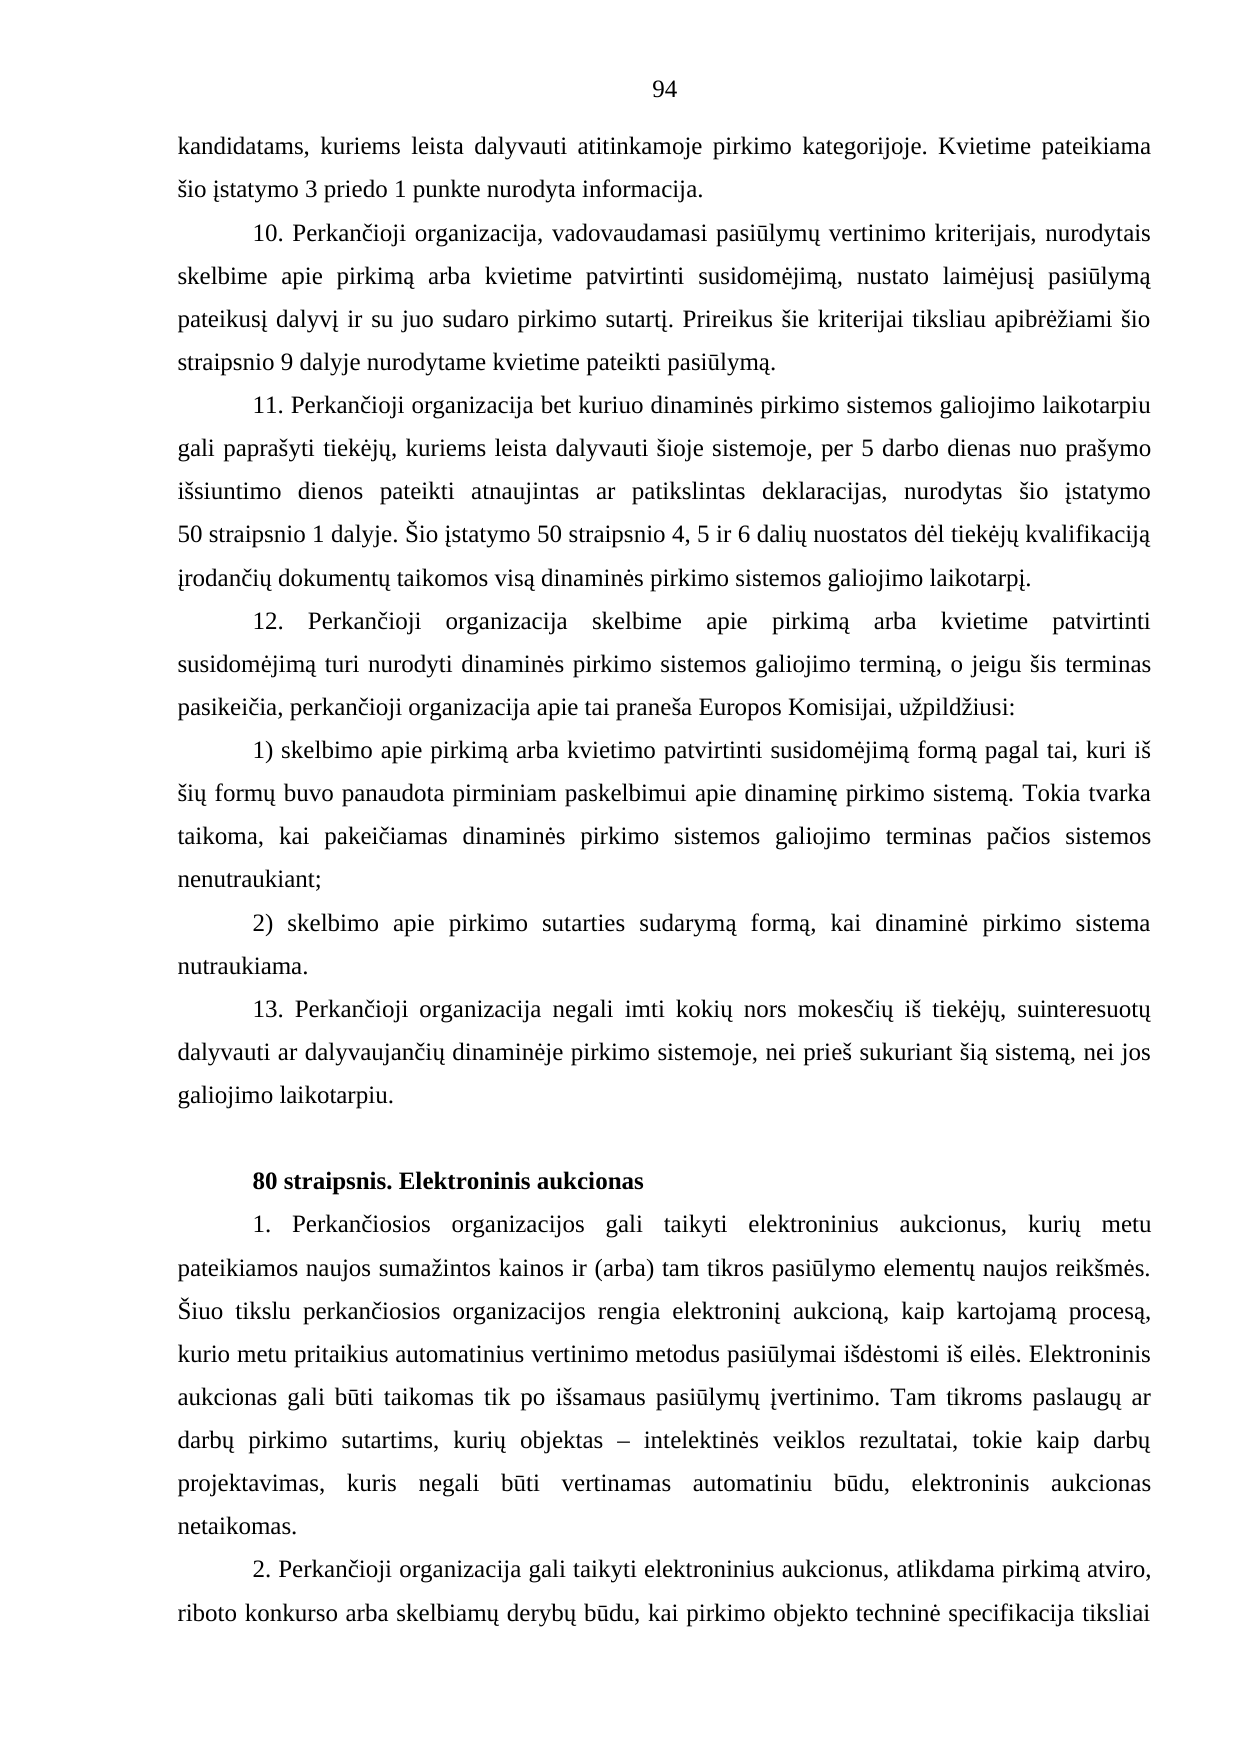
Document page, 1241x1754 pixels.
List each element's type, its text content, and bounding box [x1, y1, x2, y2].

text 12. Perkančioji organizacija skelbime apie pirkimą arba kvietime patvirtinti susidomėjimą turi nurodyti dinaminės pirkimo sistemos galiojimo terminą, o jeigu šis terminas pasikeičia, perkančioji organizacija apie tai praneša Europos Komisijai, užpildžiusi: [177, 606, 1152, 721]
text 2. Perkančioji organizacija gali taikyti elektroninius aukcionus, atlikdama pirkimą atviro, riboto konkurso arba skelbiamų derybų būdu, kai pirkimo objekto techninė specifikacija tiksliai [177, 1554, 1152, 1626]
text 13. Perkančioji organizacija negali imti kokių nors mokesčių iš tiekėjų, suinteresuotų dalyvauti ar dalyvaujančių dinaminėje pirkimo sistemoje, nei prieš sukuriant šią sistemą, nei jos galiojimo laikotarpiu. [177, 994, 1152, 1109]
text 1. Perkančiosios organizacijos gali taikyti elektroninius aukcionus, kurių metu pateikiamos naujos sumažintos kainos ir (arba) tam tikros pasiūlymo elementų naujos reikšmės. Šiuo tikslu perkančiosios organizacijos rengia elektroninį aukcioną, kaip kartojamą procesą, kurio metu pritaikius automatinius vertinimo metodus pasiūlymai išdėstomi iš eilės. Elektroninis aukcionas gali būti taikomas tik po išsamaus pasiūlymų įvertinimo. Tam tikroms paslaugų ar darbų pirkimo sutartims, kurių objektas – intelektinės veiklos rezultatai, tokie kaip darbų projektavimas, kuris negali būti vertinamas automatiniu būdu, elektroninis aukcionas netaikomas. [177, 1209, 1152, 1540]
text 1) skelbimo apie pirkimą arba kvietimo patvirtinti susidomėjimą formą pagal tai, kuri iš šių formų buvo panaudota pirminiam paskelbimui apie dinaminę pirkimo sistemą. Tokia tvarka taikoma, kai pakeičiamas dinaminės pirkimo sistemos galiojimo terminas pačios sistemos nenutraukiant; [177, 735, 1152, 893]
text kandidatams, kuriems leista dalyvauti atitinkamoje pirkimo kategorijoje. Kvietime pateikiama šio įstatymo 3 priedo 1 punkte nurodyta informacija. [177, 131, 1152, 203]
text 11. Perkančioji organizacija bet kuriuo dinaminės pirkimo sistemos galiojimo laikotarpiu gali paprašyti tiekėjų, kuriems leista dalyvauti šioje sistemoje, per 5 darbo dienas nuo prašymo išsiuntimo dienos pateikti atnaujintas ar patikslintas deklaracijas, nurodytas šio įstatymo 50 straipsnio 1 dalyje. Šio įstatymo 50 straipsnio 4, 5 ir 6 dalių nuostatos dėl tiekėjų kvalifikaciją įrodančių dokumentų taikomos visą dinaminės pirkimo sistemos galiojimo laikotarpį. [177, 390, 1152, 591]
text 10. Perkančioji organizacija, vadovaudamasi pasiūlymų vertinimo kriterijais, nurodytais skelbime apie pirkimą arba kvietime patvirtinti susidomėjimą, nustato laimėjusį pasiūlymą pateikusį dalyvį ir su juo sudaro pirkimo sutartį. Prireikus šie kriterijai tiksliau apibrėžiami šio straipsnio 9 dalyje nurodytame kvietime pateikti pasiūlymą. [177, 218, 1152, 376]
text 2) skelbimo apie pirkimo sutarties sudarymą formą, kai dinaminė pirkimo sistema nutraukiama. [177, 908, 1152, 979]
text 80 straipsnis. Elektroninis aukcionas [177, 1166, 1152, 1195]
